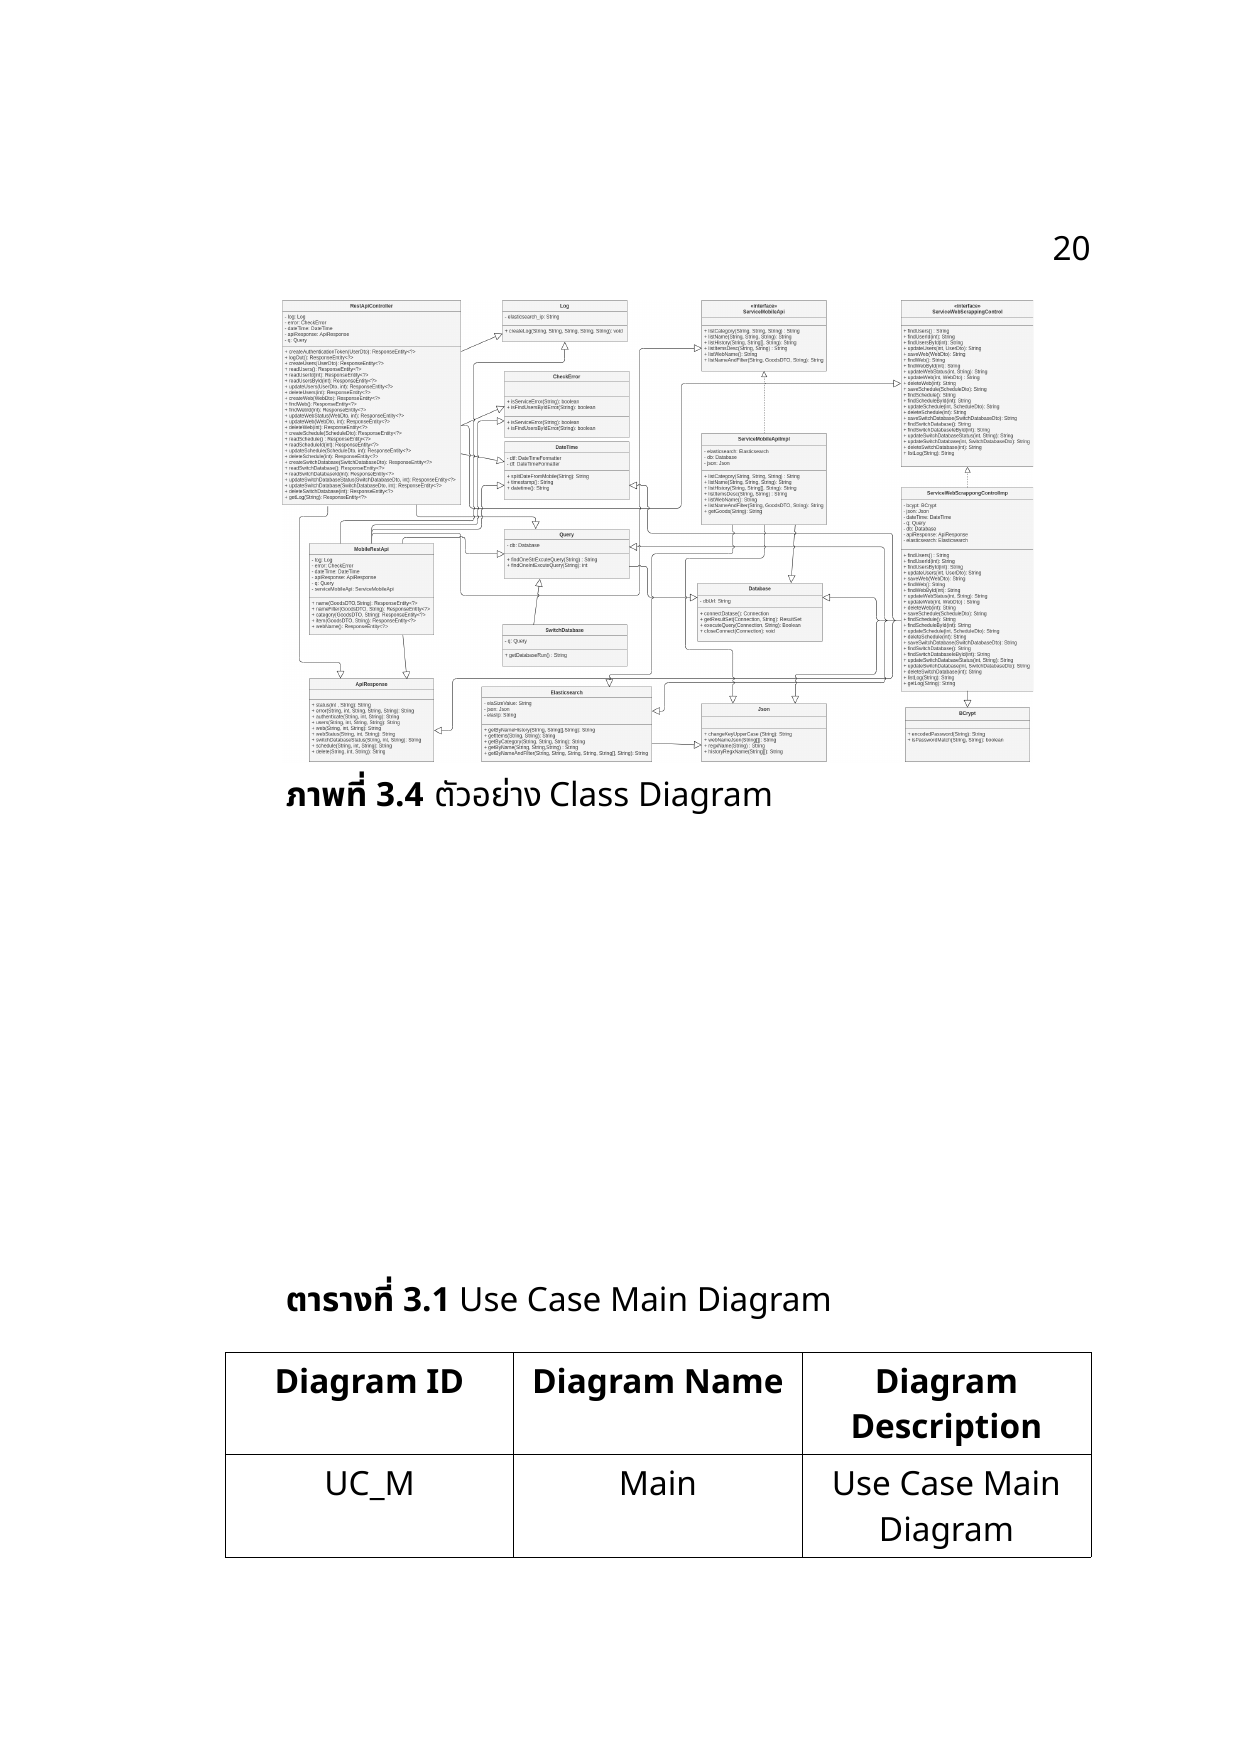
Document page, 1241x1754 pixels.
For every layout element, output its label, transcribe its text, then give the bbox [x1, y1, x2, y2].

text ตารางที่ 3.1 Use Case Main Diagram [225, 1276, 1091, 1327]
table_cell Use Case Main Diagram [803, 1455, 1091, 1557]
text ภาพที่ 3.4 ตัวอย่างClass Diagram [225, 763, 1091, 822]
table_header Diagram Name [514, 1353, 802, 1454]
picture [282, 300, 1034, 763]
table_header Diagram Description [803, 1353, 1091, 1454]
table_cell Main [514, 1455, 802, 1557]
table_cell UC_M [226, 1455, 513, 1557]
table_header Diagram ID [226, 1353, 513, 1454]
